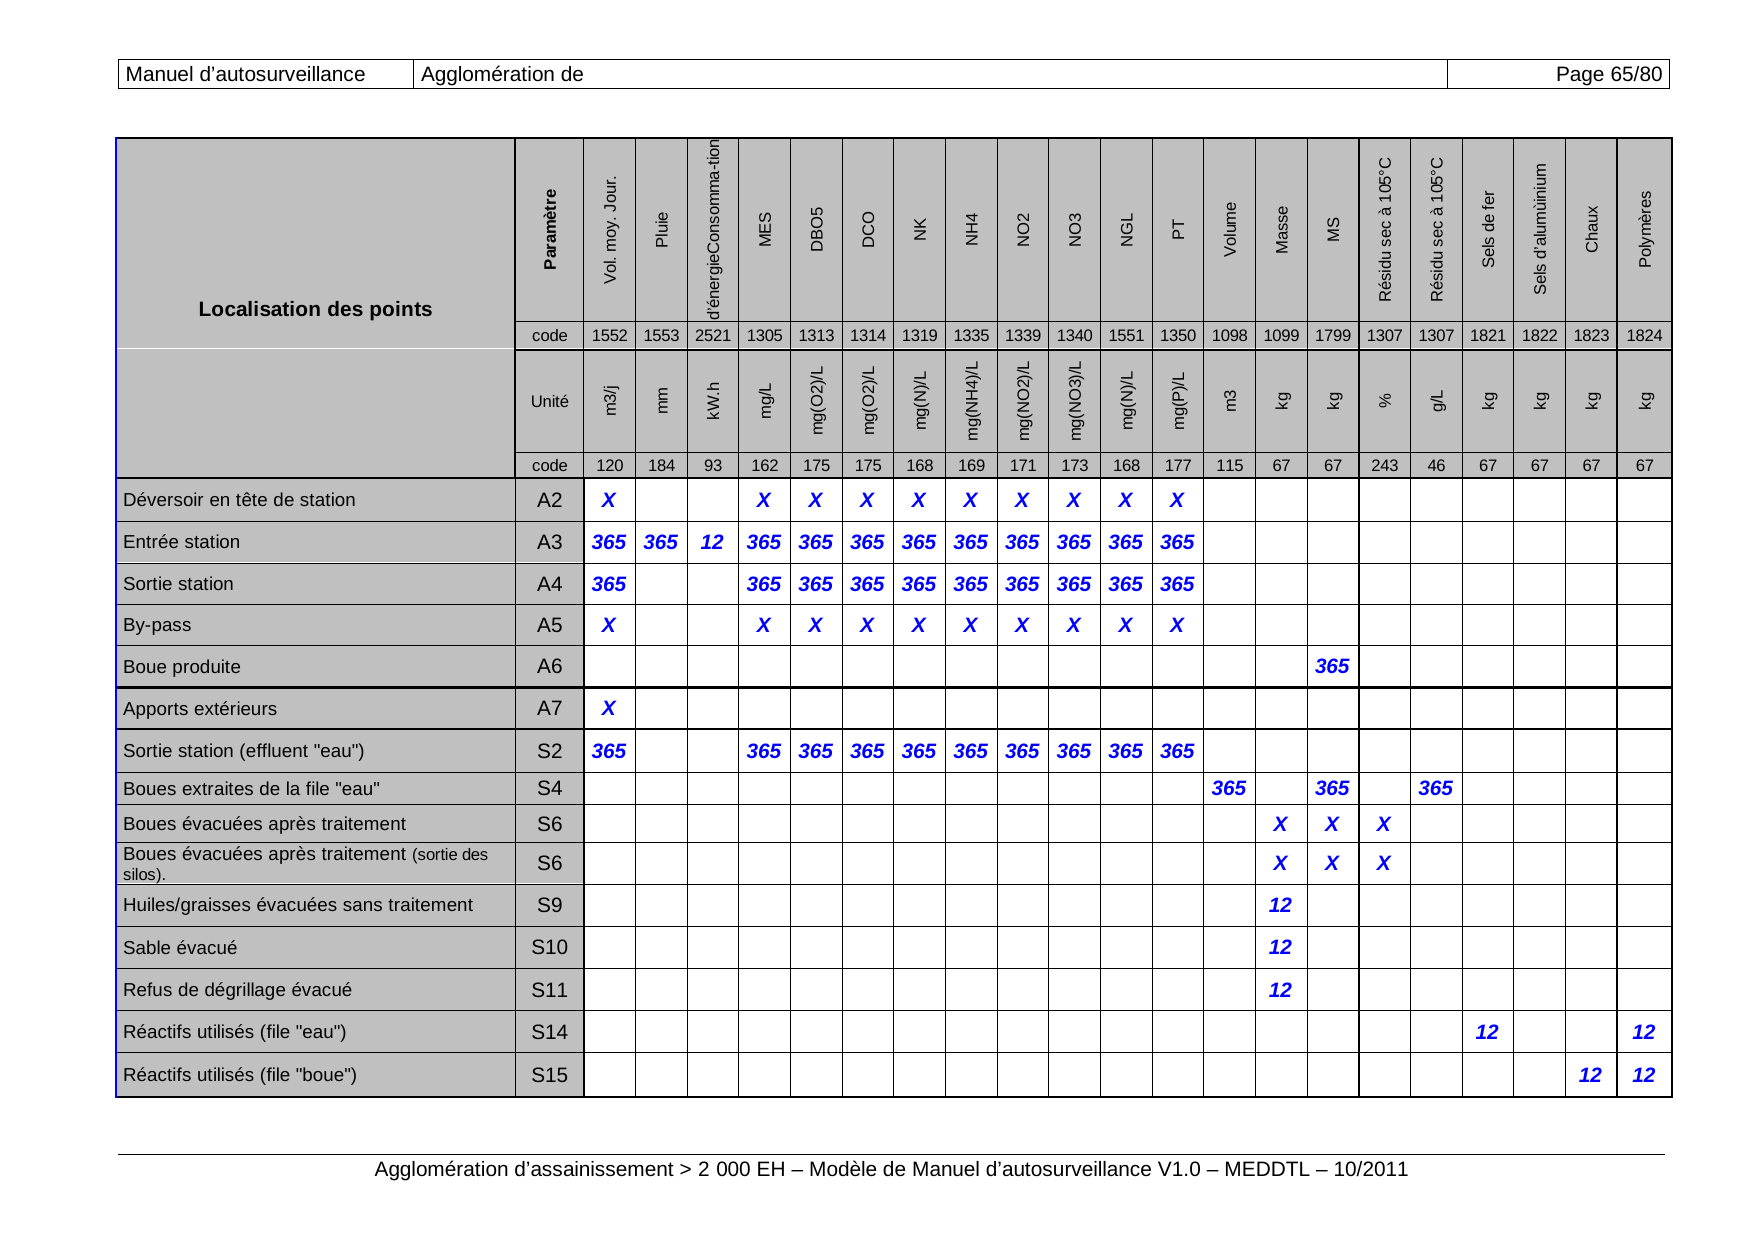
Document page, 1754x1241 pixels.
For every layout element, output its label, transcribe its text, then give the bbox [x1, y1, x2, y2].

table_header Paramètre [516, 139, 583, 321]
table_cell S4 [516, 773, 583, 804]
table_cell kg [1618, 351, 1671, 452]
table_cell X [946, 479, 997, 521]
table_cell Boues extraites de la file "eau" [117, 773, 515, 804]
table_cell 365 [791, 730, 842, 772]
table_cell 173 [1049, 453, 1100, 477]
table_cell [1049, 773, 1100, 804]
table_cell Entrée station [117, 522, 515, 562]
table_cell [688, 689, 738, 728]
table_cell [636, 1053, 687, 1096]
table_header Masse [1256, 139, 1307, 321]
table_cell S2 [516, 730, 583, 772]
table_cell [1566, 479, 1616, 521]
table_cell [1618, 773, 1671, 804]
table_cell [688, 479, 738, 521]
table_cell [636, 805, 687, 842]
table_cell [636, 927, 687, 968]
table_cell [1566, 843, 1616, 883]
table_cell [946, 927, 997, 968]
table_cell [1463, 522, 1513, 562]
table_cell mg(O2)/L [843, 351, 893, 452]
table_cell S9 [516, 885, 583, 926]
table_cell [1256, 564, 1307, 604]
table_cell Sortie station [117, 564, 515, 604]
table_cell [1566, 969, 1616, 1010]
table_cell [1153, 885, 1203, 926]
table_cell 67 [1256, 453, 1307, 477]
table_cell [843, 1011, 893, 1052]
table_cell X [894, 605, 945, 645]
table_cell 1335 [946, 322, 997, 348]
table_header Sels d’alumùinium [1514, 139, 1565, 321]
table_cell [1411, 479, 1462, 521]
table_cell Déversoir en tête de station [117, 479, 515, 521]
table_cell [1256, 689, 1307, 728]
table_cell A3 [516, 522, 583, 562]
table_cell [1411, 843, 1462, 883]
table_cell [739, 805, 790, 842]
table_cell [1308, 605, 1358, 645]
table_cell [1411, 805, 1462, 842]
table_cell [688, 646, 738, 686]
table_cell [1256, 522, 1307, 562]
table_cell [998, 805, 1048, 842]
table_cell mg(N)/L [1101, 351, 1152, 452]
table_cell X [1049, 479, 1100, 521]
table_cell [1514, 1053, 1565, 1096]
table_cell Boue produite [117, 646, 515, 686]
table_cell X [1360, 843, 1410, 883]
table_cell 175 [791, 453, 842, 477]
table_cell [1463, 927, 1513, 968]
table_cell [1360, 730, 1410, 772]
table_cell [585, 969, 635, 1010]
table_cell 365 [739, 564, 790, 604]
table_cell [1463, 689, 1513, 728]
table_cell [791, 689, 842, 728]
table_header DBO5 [791, 139, 842, 321]
table_cell 2521 [688, 322, 738, 348]
table_cell 365 [946, 564, 997, 604]
table_header MES [739, 139, 790, 321]
table_cell [688, 805, 738, 842]
table_cell 1553 [636, 322, 687, 348]
table_cell [636, 773, 687, 804]
table_cell [946, 1011, 997, 1052]
table_cell 1822 [1514, 322, 1565, 348]
table_header Sels de fer [1463, 139, 1513, 321]
table_cell [946, 885, 997, 926]
table_cell [1618, 605, 1671, 645]
table_cell 168 [894, 453, 945, 477]
table_cell [1101, 689, 1152, 728]
table_cell 365 [791, 564, 842, 604]
table_cell [1308, 564, 1358, 604]
table_cell [1411, 969, 1462, 1010]
table_cell [998, 646, 1048, 686]
table_cell [894, 885, 945, 926]
table_cell [998, 843, 1048, 883]
table_cell [585, 646, 635, 686]
table_cell [1153, 1053, 1203, 1096]
table_cell [1360, 564, 1410, 604]
table_cell 365 [1049, 522, 1100, 562]
table_cell [1256, 646, 1307, 686]
table_cell [843, 646, 893, 686]
table_cell [585, 927, 635, 968]
table_cell [585, 843, 635, 883]
table_cell 171 [998, 453, 1048, 477]
table_cell [1101, 805, 1152, 842]
table_cell X [1153, 479, 1203, 521]
table_cell [843, 773, 893, 804]
table_cell [739, 927, 790, 968]
table_cell [1618, 689, 1671, 728]
table_cell [1204, 1011, 1255, 1052]
table_cell 177 [1153, 453, 1203, 477]
table_cell [1204, 969, 1255, 1010]
table_cell [1360, 969, 1410, 1010]
table_cell [1566, 1011, 1616, 1052]
table_cell [1204, 522, 1255, 562]
table_cell [791, 805, 842, 842]
table_cell 365 [843, 522, 893, 562]
table_cell [1360, 885, 1410, 926]
table_cell Réactifs utilisés (file "eau") [117, 1011, 515, 1052]
table_cell mg(NO2)/L [998, 351, 1048, 452]
table_cell 162 [739, 453, 790, 477]
table_cell 365 [1411, 773, 1462, 804]
table_cell [1463, 646, 1513, 686]
table_cell 67 [1463, 453, 1513, 477]
table_cell [1101, 843, 1152, 883]
table_cell [1308, 969, 1358, 1010]
table_cell 1824 [1618, 322, 1671, 348]
table_cell [894, 805, 945, 842]
table_cell [1566, 689, 1616, 728]
table_header Localisation des points [117, 139, 514, 321]
table_cell [894, 927, 945, 968]
table_cell [1411, 1011, 1462, 1052]
table_cell [791, 773, 842, 804]
table_cell 365 [946, 522, 997, 562]
table_cell [1153, 805, 1203, 842]
table_cell [791, 927, 842, 968]
table_header MS [1308, 139, 1358, 321]
table_cell X [1360, 805, 1410, 842]
table_header NO3 [1049, 139, 1100, 321]
table_cell kg [1256, 351, 1307, 452]
table_cell 365 [946, 730, 997, 772]
table_cell X [585, 689, 635, 728]
table_header Résidu sec à 105°C [1411, 139, 1462, 321]
table_cell X [585, 605, 635, 645]
table_cell 365 [791, 522, 842, 562]
table_cell X [739, 605, 790, 645]
table_cell [1463, 885, 1513, 926]
table_cell [998, 1011, 1048, 1052]
table_cell [1566, 730, 1616, 772]
table_cell 365 [1101, 730, 1152, 772]
table_cell [1153, 689, 1203, 728]
table_cell mg(P)/L [1153, 351, 1203, 452]
table_cell 67 [1618, 453, 1671, 477]
table_cell [1101, 927, 1152, 968]
table_cell 365 [585, 522, 635, 562]
table_header Polymères [1618, 139, 1671, 321]
table_cell [1514, 479, 1565, 521]
table_cell [1308, 927, 1358, 968]
table_cell [894, 1053, 945, 1096]
table_cell [1618, 927, 1671, 968]
table_cell [1308, 730, 1358, 772]
table_cell [1204, 1053, 1255, 1096]
table_cell 115 [1204, 453, 1255, 477]
table_cell S11 [516, 969, 583, 1010]
table_cell 1551 [1101, 322, 1152, 348]
table_cell g/L [1411, 351, 1462, 452]
table_cell [1463, 843, 1513, 883]
table_cell [1360, 479, 1410, 521]
table_cell 12 [1463, 1011, 1513, 1052]
table_cell 365 [1101, 522, 1152, 562]
table_cell [791, 969, 842, 1010]
table_cell [1360, 522, 1410, 562]
table_header PT [1153, 139, 1203, 321]
table_cell 365 [1101, 564, 1152, 604]
table_cell [843, 1053, 893, 1096]
table_cell [894, 773, 945, 804]
table_cell [1463, 605, 1513, 645]
table_cell [1360, 927, 1410, 968]
table_cell % [1360, 351, 1410, 452]
table_cell [1049, 1053, 1100, 1096]
table_cell [894, 1011, 945, 1052]
table_header Vol. moy. Jour. [584, 139, 635, 321]
table_cell 12 [688, 522, 738, 562]
table_cell [1049, 843, 1100, 883]
table_cell [1618, 805, 1671, 842]
table_cell mg(NO3)/L [1049, 351, 1100, 452]
table_cell kg [1514, 351, 1565, 452]
table_cell [1308, 479, 1358, 521]
table_cell [739, 1053, 790, 1096]
table_cell X [998, 479, 1048, 521]
table_cell X [1101, 605, 1152, 645]
table_cell X [894, 479, 945, 521]
table_cell 184 [636, 453, 687, 477]
table_cell [636, 646, 687, 686]
table_cell [1204, 885, 1255, 926]
table_cell X [791, 605, 842, 645]
table_cell [688, 885, 738, 926]
table_cell 168 [1101, 453, 1152, 477]
table_cell [894, 969, 945, 1010]
table_cell X [1153, 605, 1203, 645]
table_cell [636, 479, 687, 521]
table_cell By-pass [117, 605, 515, 645]
table_cell m3 [1204, 351, 1255, 452]
table_header NGL [1101, 139, 1152, 321]
table_cell [688, 773, 738, 804]
table_cell 12 [1256, 969, 1307, 1010]
table_cell 46 [1411, 453, 1462, 477]
table_cell [1204, 605, 1255, 645]
table_cell [739, 646, 790, 686]
table_cell 243 [1360, 453, 1410, 477]
table_cell [688, 969, 738, 1010]
table_cell [1514, 885, 1565, 926]
table_cell [1153, 646, 1203, 686]
table_cell [1514, 689, 1565, 728]
table_cell [998, 689, 1048, 728]
table_cell 120 [584, 453, 635, 477]
table_cell 93 [688, 453, 738, 477]
table_cell [843, 805, 893, 842]
table_cell [1463, 1053, 1513, 1096]
table_cell [1618, 885, 1671, 926]
table_cell 365 [1204, 773, 1255, 804]
table_cell A6 [516, 646, 583, 686]
table_cell [1049, 969, 1100, 1010]
table_cell [1101, 885, 1152, 926]
table_cell kg [1463, 351, 1513, 452]
table_cell 365 [998, 730, 1048, 772]
table_cell [739, 969, 790, 1010]
table_cell [1514, 927, 1565, 968]
table_cell [1514, 1011, 1565, 1052]
table_cell S6 [516, 843, 583, 883]
table_cell [117, 452, 514, 477]
table_cell [688, 843, 738, 883]
table_cell [1618, 522, 1671, 562]
table_cell [1514, 605, 1565, 645]
table_cell X [946, 605, 997, 645]
table_cell [1411, 730, 1462, 772]
table_cell Huiles/graisses évacuées sans traitement [117, 885, 515, 926]
table_cell [739, 1011, 790, 1052]
table_cell [1514, 564, 1565, 604]
table_cell [1153, 927, 1203, 968]
table_cell [1049, 689, 1100, 728]
table_cell [739, 885, 790, 926]
table_cell 1307 [1360, 322, 1410, 348]
table_cell Boues évacuées après traitement (sortie des silos). [117, 843, 515, 883]
table_cell [1308, 1011, 1358, 1052]
table_cell [636, 1011, 687, 1052]
table_cell [1256, 773, 1307, 804]
table_cell [1204, 646, 1255, 686]
table_cell [1566, 927, 1616, 968]
table_cell [791, 646, 842, 686]
table_cell 365 [739, 522, 790, 562]
table_cell [1566, 773, 1616, 804]
table_cell [1101, 773, 1152, 804]
table_cell m3/j [584, 351, 635, 452]
table_cell [1308, 1053, 1358, 1096]
table_cell [688, 605, 738, 645]
table_cell 67 [1566, 453, 1616, 477]
table_cell [1566, 564, 1616, 604]
table_cell [1101, 1011, 1152, 1052]
table_cell [688, 927, 738, 968]
table_cell [791, 1011, 842, 1052]
table_cell 1552 [584, 322, 635, 348]
table_cell [1463, 969, 1513, 1010]
table_cell [1618, 564, 1671, 604]
table_cell code [516, 322, 583, 348]
table_cell X [1101, 479, 1152, 521]
table_cell 365 [843, 564, 893, 604]
table_cell [1256, 730, 1307, 772]
table_cell [998, 885, 1048, 926]
table_cell [1411, 605, 1462, 645]
table_cell X [1049, 605, 1100, 645]
table_cell [636, 843, 687, 883]
table_cell [1411, 1053, 1462, 1096]
table_cell [585, 885, 635, 926]
table_cell [585, 805, 635, 842]
table_cell [1049, 1011, 1100, 1052]
table_cell 1305 [739, 322, 790, 348]
table_cell [688, 730, 738, 772]
table_cell Réactifs utilisés (file "boue") [117, 1053, 515, 1096]
table_cell [1566, 522, 1616, 562]
table_cell [843, 927, 893, 968]
table_cell 1099 [1256, 322, 1307, 348]
table_cell [791, 843, 842, 883]
table_cell 365 [1049, 564, 1100, 604]
table_cell [843, 843, 893, 883]
table_cell 365 [1153, 522, 1203, 562]
table_cell 365 [1049, 730, 1100, 772]
table_cell [1566, 805, 1616, 842]
table_cell [1411, 564, 1462, 604]
table_cell [1360, 773, 1410, 804]
table_cell 365 [998, 564, 1048, 604]
table_cell [1463, 730, 1513, 772]
table_cell [585, 1053, 635, 1096]
table_cell 365 [636, 522, 687, 562]
table_cell [1153, 843, 1203, 883]
table_cell 365 [894, 564, 945, 604]
table_cell [946, 969, 997, 1010]
table_cell [1204, 564, 1255, 604]
table_cell [1049, 646, 1100, 686]
table_cell Sortie station (effluent "eau") [117, 730, 515, 772]
table_cell [1308, 689, 1358, 728]
table_cell [1566, 605, 1616, 645]
table_cell S14 [516, 1011, 583, 1052]
table_cell [1153, 969, 1203, 1010]
table_cell [688, 564, 738, 604]
table_cell X [1308, 843, 1358, 883]
table_cell [1256, 1011, 1307, 1052]
table_cell 175 [843, 453, 893, 477]
table_cell 365 [1153, 564, 1203, 604]
table_cell [1618, 969, 1671, 1010]
table_cell [1256, 479, 1307, 521]
table_cell [946, 805, 997, 842]
table_cell [1618, 843, 1671, 883]
table_cell [946, 646, 997, 686]
table_cell S10 [516, 927, 583, 968]
table_cell [1049, 805, 1100, 842]
table_cell [1101, 646, 1152, 686]
table_cell [1308, 522, 1358, 562]
table_cell 12 [1566, 1053, 1616, 1096]
table_cell [1514, 730, 1565, 772]
table_cell 1313 [791, 322, 842, 348]
table_cell 365 [739, 730, 790, 772]
table_cell X [843, 605, 893, 645]
table_cell [1411, 646, 1462, 686]
table_cell A7 [516, 689, 583, 728]
table_header Chaux [1566, 139, 1616, 321]
table_cell [1566, 646, 1616, 686]
table_cell 1314 [843, 322, 893, 348]
table_cell [1463, 773, 1513, 804]
table_cell [1256, 1053, 1307, 1096]
table_cell kW.h [688, 351, 738, 452]
table_cell [1618, 479, 1671, 521]
table_cell [998, 927, 1048, 968]
table_cell 365 [894, 522, 945, 562]
table_cell [1514, 805, 1565, 842]
table_header DCO [843, 139, 893, 321]
table_cell Sable évacué [117, 927, 515, 968]
table_cell X [585, 479, 635, 521]
table_cell [1514, 773, 1565, 804]
table_cell [688, 1011, 738, 1052]
table_cell [1463, 479, 1513, 521]
table_cell 12 [1618, 1011, 1671, 1052]
table_cell 365 [843, 730, 893, 772]
table_cell mm [636, 351, 687, 452]
table_cell [739, 843, 790, 883]
table_cell [739, 689, 790, 728]
table_cell [1204, 730, 1255, 772]
table_cell A4 [516, 564, 583, 604]
table_cell 365 [998, 522, 1048, 562]
table_cell [636, 605, 687, 645]
table_cell [1566, 885, 1616, 926]
table_cell kg [1308, 351, 1358, 452]
table_cell 67 [1308, 453, 1358, 477]
table_cell [1463, 805, 1513, 842]
table_cell [946, 1053, 997, 1096]
table_cell 1823 [1566, 322, 1616, 348]
table_cell [1049, 927, 1100, 968]
table_cell mg/L [739, 351, 790, 452]
table_header Pluie [636, 139, 687, 321]
table_cell [636, 969, 687, 1010]
table_cell [636, 885, 687, 926]
table_cell X [1256, 805, 1307, 842]
table_cell [585, 773, 635, 804]
table_cell 365 [585, 730, 635, 772]
table_cell [688, 1053, 738, 1096]
table_cell 1821 [1463, 322, 1513, 348]
table_cell [1514, 522, 1565, 562]
table_cell kg [1566, 351, 1616, 452]
table_cell A2 [516, 479, 583, 521]
table_cell mg(N)/L [894, 351, 945, 452]
table_cell 67 [1514, 453, 1565, 477]
table_header NK [894, 139, 945, 321]
table_cell [1204, 927, 1255, 968]
table_cell [1411, 927, 1462, 968]
table_cell [1360, 1053, 1410, 1096]
table_cell [843, 689, 893, 728]
table_cell [998, 773, 1048, 804]
table_cell 1307 [1411, 322, 1462, 348]
table_cell 12 [1256, 927, 1307, 968]
table_cell Refus de dégrillage évacué [117, 969, 515, 1010]
table_cell [946, 689, 997, 728]
table_cell [1514, 969, 1565, 1010]
table_cell [1463, 564, 1513, 604]
table_cell 1339 [998, 322, 1048, 348]
table_cell [946, 773, 997, 804]
table_cell [1153, 1011, 1203, 1052]
table_cell [1153, 773, 1203, 804]
table_cell X [843, 479, 893, 521]
table_cell X [1256, 843, 1307, 883]
table_cell [791, 1053, 842, 1096]
table_cell [843, 885, 893, 926]
table_cell [1101, 969, 1152, 1010]
table_cell [1204, 479, 1255, 521]
table_header NH4 [946, 139, 997, 321]
table_cell 12 [1618, 1053, 1671, 1096]
table_cell [1360, 1011, 1410, 1052]
table_cell [1360, 646, 1410, 686]
table_cell [636, 564, 687, 604]
table_cell [894, 689, 945, 728]
table_cell [1514, 843, 1565, 883]
table_cell [117, 321, 514, 348]
table_cell 365 [585, 564, 635, 604]
table_header Consomma-tion d’énergie [688, 139, 738, 321]
table_cell [1308, 885, 1358, 926]
table_cell S6 [516, 805, 583, 842]
table_cell 1350 [1153, 322, 1203, 348]
table_cell [998, 969, 1048, 1010]
table_cell [117, 349, 514, 452]
table_cell 365 [894, 730, 945, 772]
table_cell 1319 [894, 322, 945, 348]
table_cell X [791, 479, 842, 521]
table_cell Unité [516, 351, 583, 452]
table_cell [1411, 885, 1462, 926]
table_cell [894, 646, 945, 686]
table_cell A5 [516, 605, 583, 645]
table_cell [998, 1053, 1048, 1096]
table_cell [1618, 646, 1671, 686]
table_cell 365 [1308, 646, 1358, 686]
table_cell [1514, 646, 1565, 686]
table_cell 1799 [1308, 322, 1358, 348]
table_cell 365 [1308, 773, 1358, 804]
table_cell 1098 [1204, 322, 1255, 348]
table_cell [1204, 805, 1255, 842]
table_cell Boues évacuées après traitement [117, 805, 515, 842]
table_cell 365 [1153, 730, 1203, 772]
table_cell S15 [516, 1053, 583, 1096]
table_cell [1101, 1053, 1152, 1096]
table_cell [1256, 605, 1307, 645]
table_cell Apports extérieurs [117, 689, 515, 728]
table_cell X [739, 479, 790, 521]
table_cell 169 [946, 453, 997, 477]
table_cell mg(NH4)/L [946, 351, 997, 452]
table_cell [739, 773, 790, 804]
table_cell [585, 1011, 635, 1052]
table_cell [636, 689, 687, 728]
table_header NO2 [998, 139, 1048, 321]
table_cell X [1308, 805, 1358, 842]
table_cell 1340 [1049, 322, 1100, 348]
table_cell X [998, 605, 1048, 645]
table_cell [1411, 522, 1462, 562]
table_cell [1204, 843, 1255, 883]
table_cell [1204, 689, 1255, 728]
table_cell [1360, 605, 1410, 645]
table_cell [946, 843, 997, 883]
table_cell 12 [1256, 885, 1307, 926]
table_cell [791, 885, 842, 926]
table_cell [1618, 730, 1671, 772]
table_header Résidu sec à 105°C [1360, 139, 1410, 321]
table_cell [1360, 689, 1410, 728]
table_cell [636, 730, 687, 772]
table_cell [843, 969, 893, 1010]
table_cell mg(O2)/L [791, 351, 842, 452]
table_cell [1049, 885, 1100, 926]
table_cell code [516, 453, 583, 477]
table_header Volume [1204, 139, 1255, 321]
table_cell [1411, 689, 1462, 728]
table_cell [894, 843, 945, 883]
